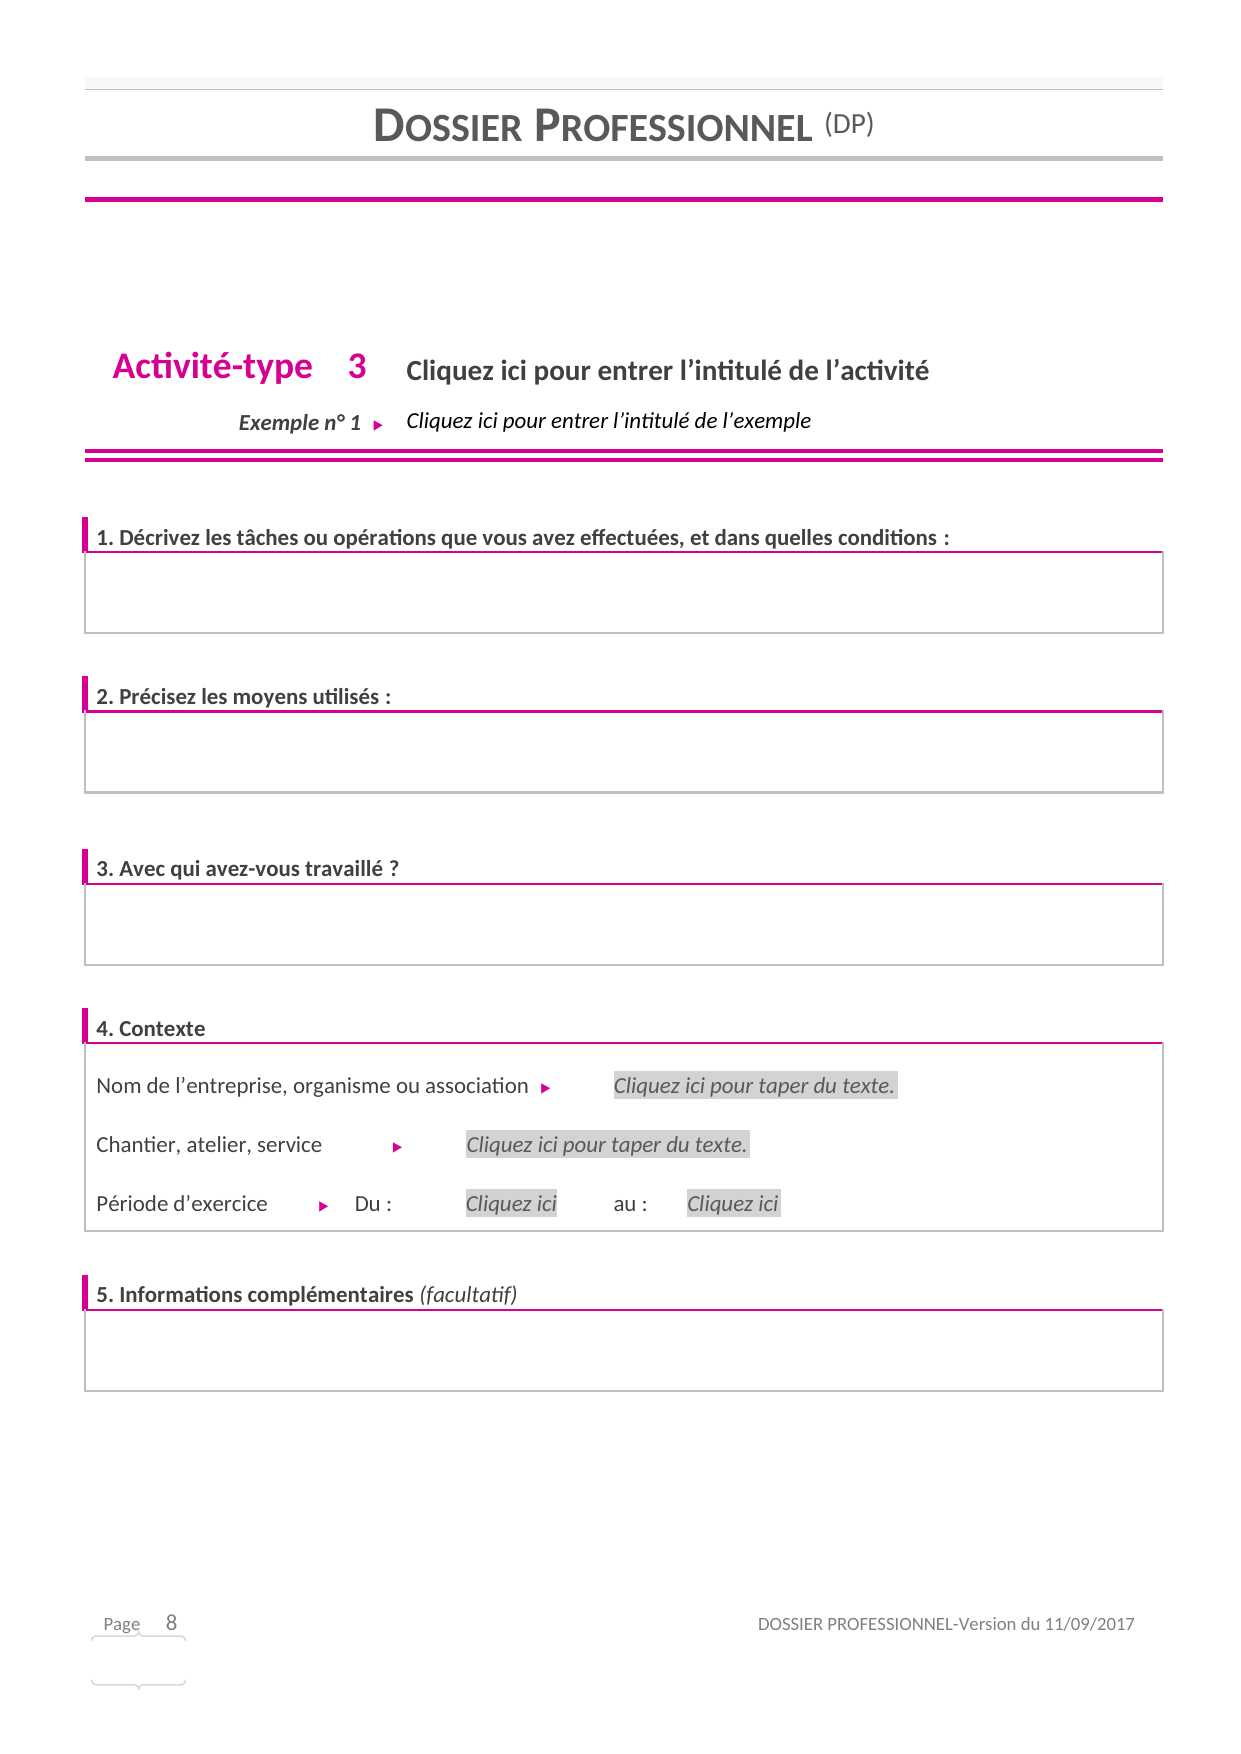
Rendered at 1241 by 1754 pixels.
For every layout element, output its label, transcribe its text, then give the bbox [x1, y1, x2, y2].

table_header Cliquez ici pour entrer l’intitulé de l’activité [395, 336, 1163, 388]
table_cell Période d’exercice Du : Cliquez ici au : Cliquez ici [86, 1171, 1162, 1230]
table_cell [85, 496, 1163, 517]
table_cell [85, 987, 1163, 1008]
table_cell [85, 453, 1163, 458]
table_cell Cliquez ici pour taper du texte. [455, 1112, 1162, 1171]
table_cell 3. Avec qui avez-vous travaillé ? [88, 849, 1163, 883]
table_cell [85, 966, 1104, 987]
table_cell [1104, 634, 1163, 655]
table_cell [86, 1044, 589, 1066]
table_header Activité-type [85, 336, 336, 388]
table_cell [86, 885, 1162, 906]
table_header 3 [336, 336, 395, 388]
table_cell [86, 770, 1162, 791]
table_cell [86, 574, 1162, 611]
table_cell [85, 815, 1163, 849]
table_cell Nom de l’entreprise, organisme ou association  [86, 1066, 589, 1112]
table_cell Exemple n° 1  [85, 388, 395, 449]
table_cell [86, 553, 1162, 574]
table_cell [86, 713, 1162, 734]
table_cell Cliquez ici pour taper du texte. [589, 1066, 1162, 1112]
table_cell 4. Contexte [88, 1008, 1163, 1042]
table_cell [86, 611, 1162, 632]
table_cell Chantier, atelier, service  [86, 1112, 455, 1171]
table_cell [86, 734, 1162, 770]
table_cell [86, 1368, 1162, 1389]
table_cell [1104, 1253, 1163, 1274]
table_cell [85, 1232, 1104, 1253]
table_cell [86, 943, 1162, 964]
table_cell 5. Informations complémentaires (facultatif) [88, 1275, 1104, 1308]
table_cell [1104, 1275, 1163, 1308]
table_cell [86, 1332, 1162, 1368]
table_cell [85, 1253, 1104, 1274]
table_cell [1104, 1232, 1163, 1253]
table_cell 1. Décrivez les tâches ou opérations que vous avez effectuées, et dans quelles conditions : [88, 517, 1163, 551]
table_cell [85, 655, 1163, 676]
table_cell [86, 1311, 1162, 1332]
table_cell Cliquez ici pour entrer l’intitulé de l’exemple [395, 388, 1163, 449]
table_cell [85, 634, 1104, 655]
table_cell [85, 462, 1163, 496]
table_cell [1104, 966, 1163, 987]
table_cell [86, 906, 1162, 942]
table_cell [589, 1044, 1162, 1066]
table_cell [85, 794, 1163, 815]
table_cell 2. Précisez les moyens utilisés : [88, 676, 1163, 710]
